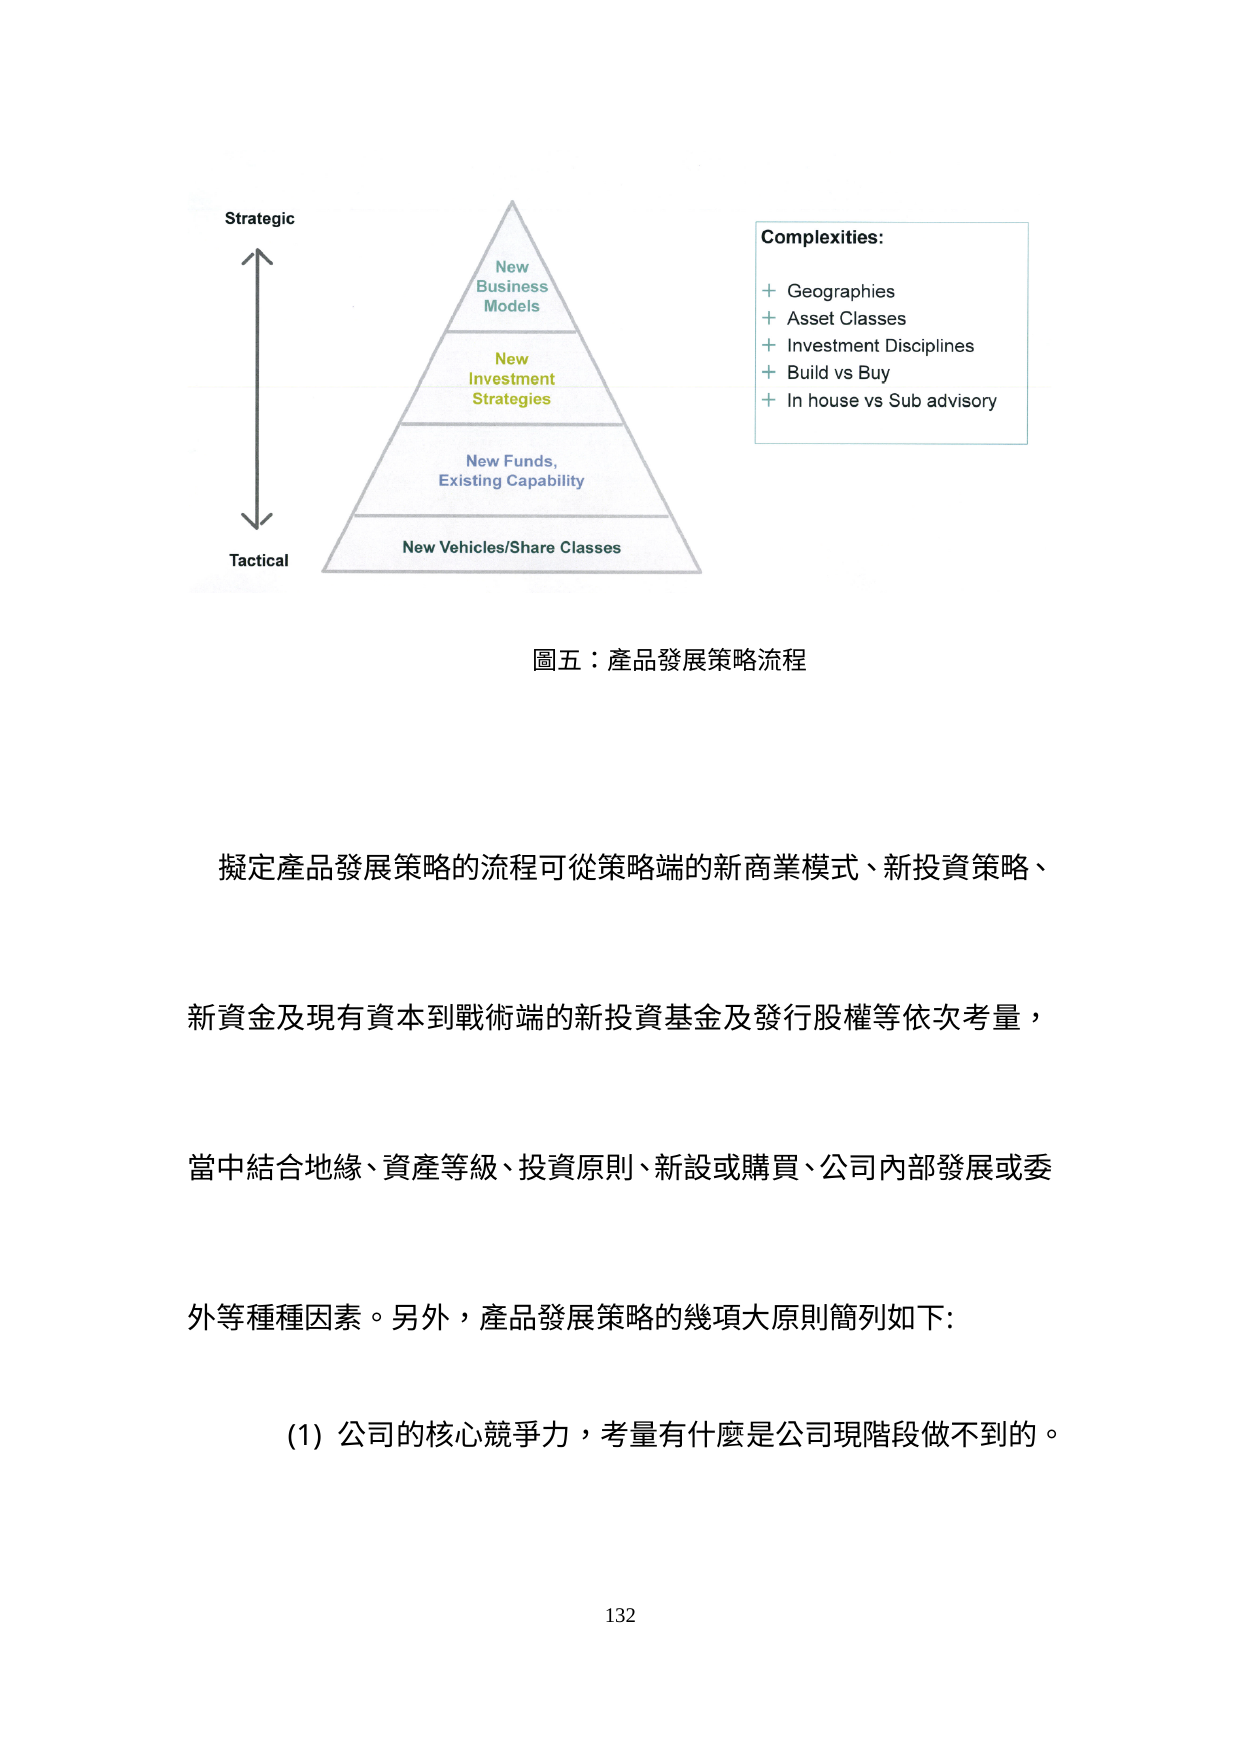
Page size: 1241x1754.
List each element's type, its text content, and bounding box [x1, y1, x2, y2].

list 公司的核心競爭力，考量有什麼是公司現階段做不到的。 [287, 1396, 1053, 1471]
text 擬定產品發展策略的流程可從策略端的新商業模式、新投資策略、新資金及現有資本到戰術端的新投資基金及發行股權等依次考量，當中結合地緣、資產等級、投資原則、新設或購買、公司內部發展或委外等種種因素。另外，產品發展策略的幾項大原則簡列如下: [187, 828, 1053, 1353]
text 圖五：產品發展策略流程 [287, 640, 1053, 677]
